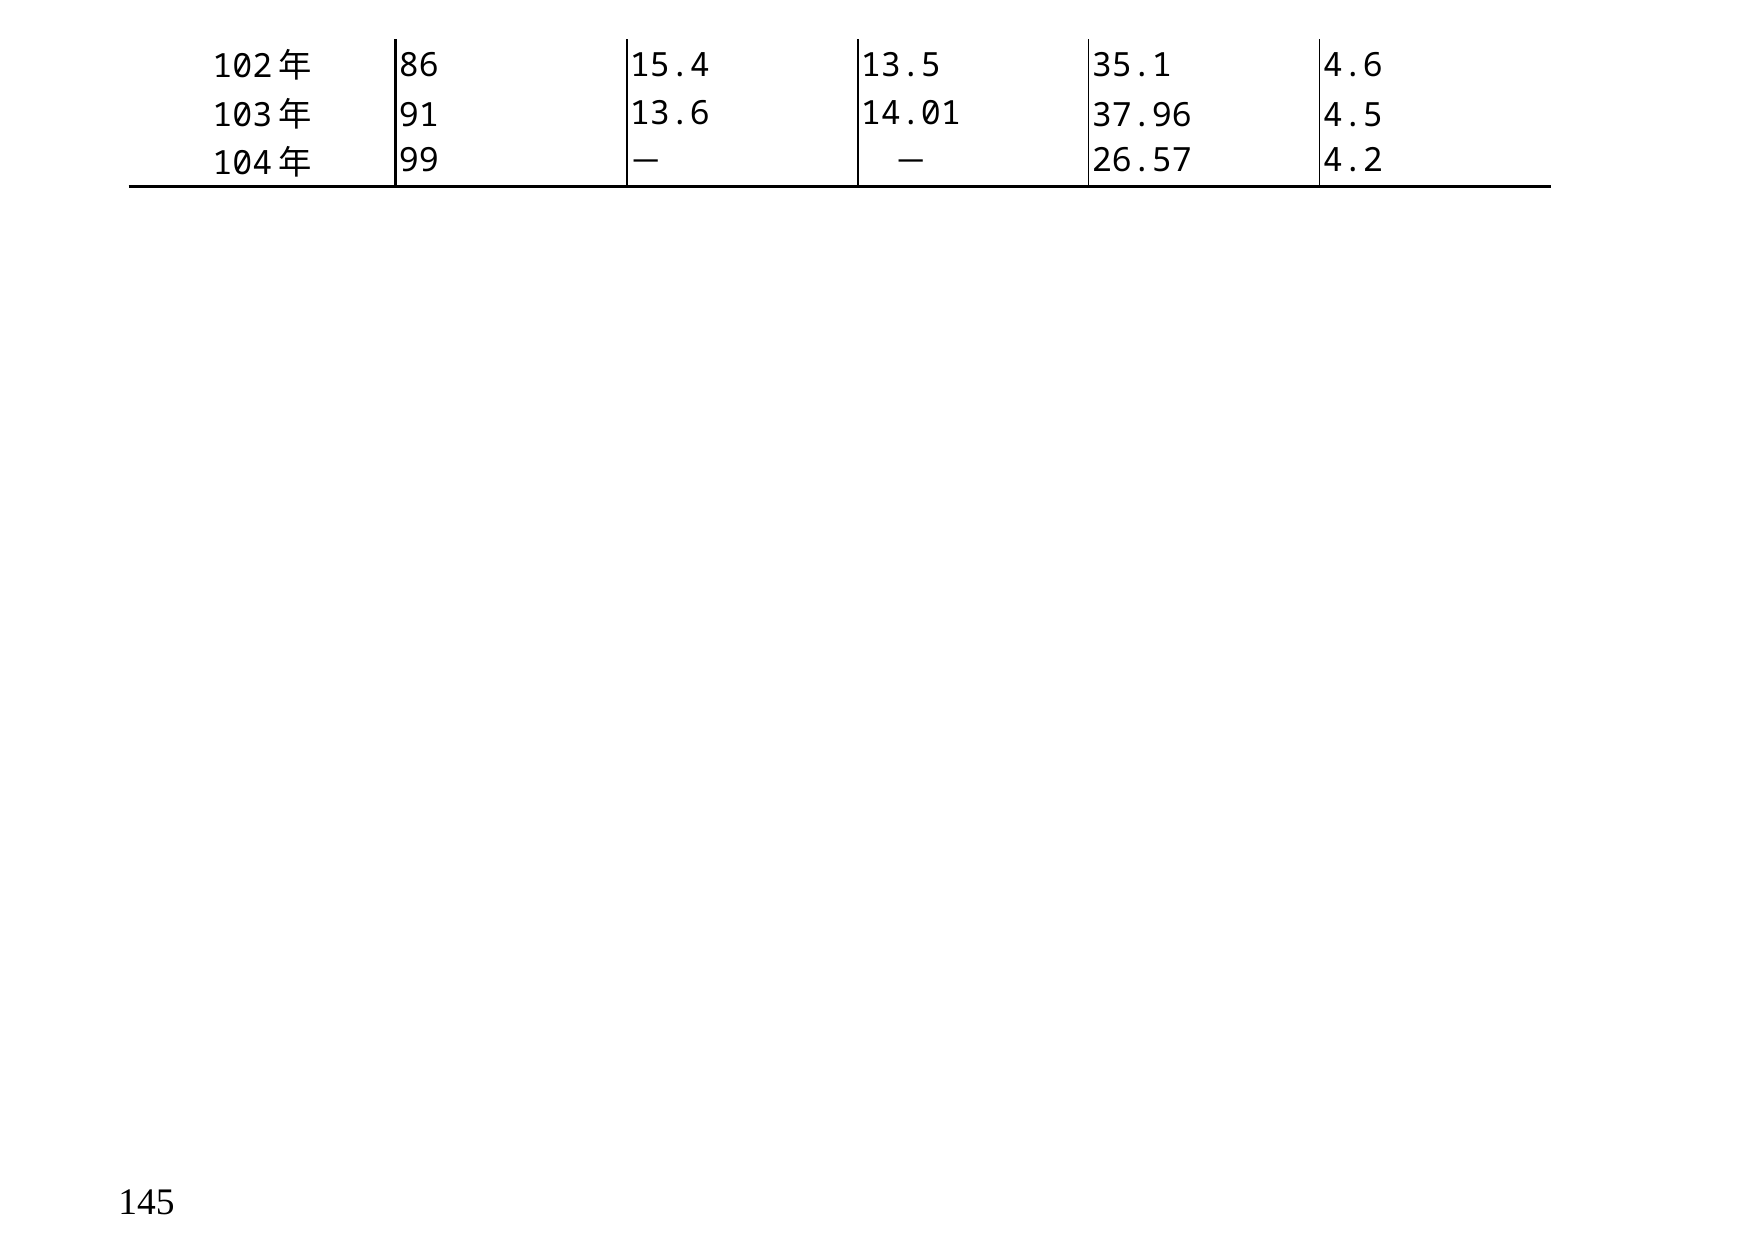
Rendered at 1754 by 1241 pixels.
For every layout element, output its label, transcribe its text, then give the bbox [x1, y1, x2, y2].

table_cell 14.01 － [859, 88, 1088, 184]
table_cell 35.1 [1089, 39, 1319, 88]
table_cell 103年 104年 [129, 88, 394, 184]
table_cell 13.5 [859, 39, 1088, 88]
table_cell 4.6 [1320, 39, 1551, 88]
table_cell 4.5 4.2 [1320, 88, 1551, 184]
table_cell 13.6 － [628, 88, 857, 184]
table_cell 91 99 [397, 88, 626, 184]
table_cell 102年 [129, 39, 394, 88]
table_cell 86 [397, 39, 626, 88]
table_cell 15.4 [628, 39, 857, 88]
table_cell 37.96 26.57 [1089, 88, 1319, 184]
